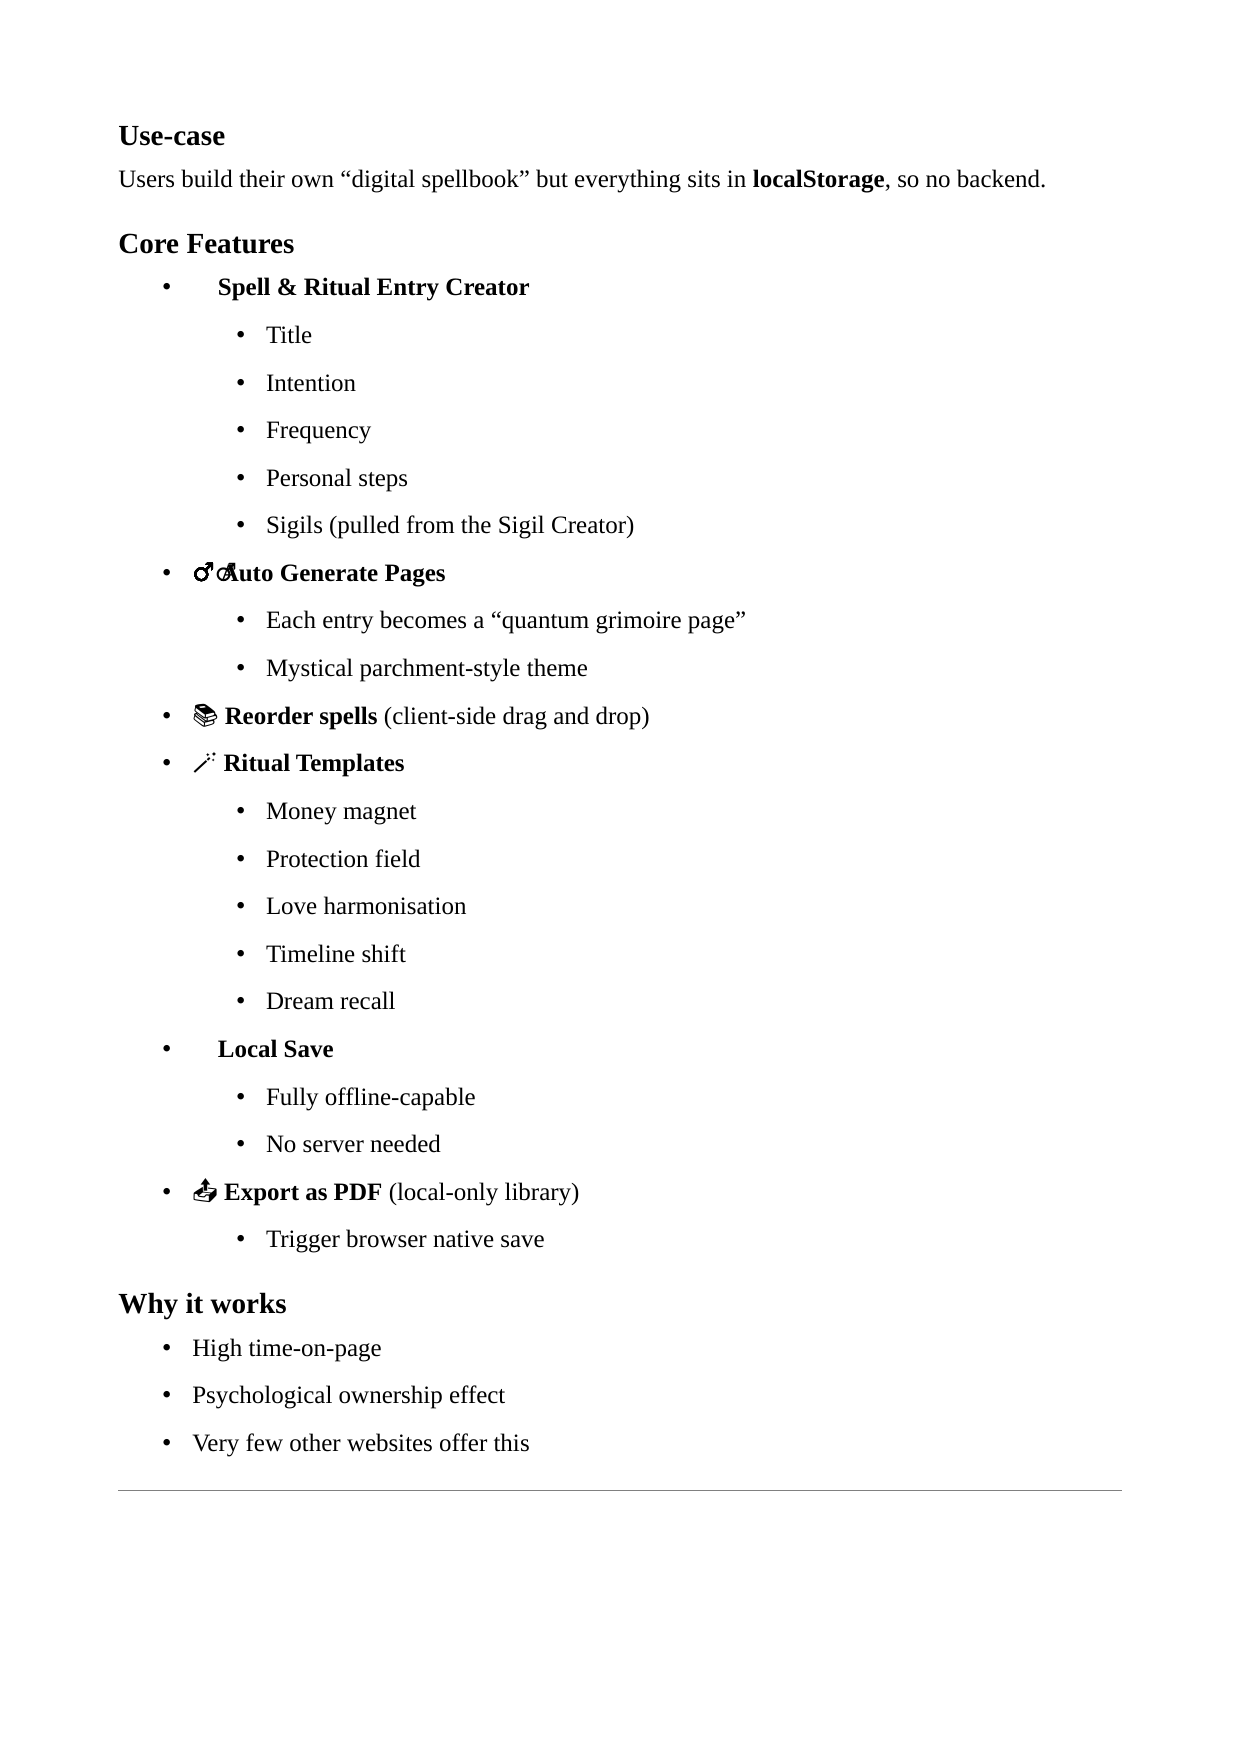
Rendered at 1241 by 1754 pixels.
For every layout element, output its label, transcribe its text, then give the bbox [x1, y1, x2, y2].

list 🪄 Ritual Templates [162, 748, 1122, 777]
text Users build their own “digital spellbook” but everything sits in localStorage, so no backend. [118, 164, 1122, 193]
list Psychological ownership effect [162, 1380, 1122, 1409]
list 📤 Export as PDF (local-only library) [162, 1177, 1122, 1206]
subtitle Core Features [118, 226, 1122, 260]
list Sigils (pulled from the Sigil Creator) [236, 510, 1122, 539]
list Very few other websites offer this [162, 1428, 1122, 1457]
list Mystical parchment-style theme [236, 653, 1122, 682]
subtitle Use-case [118, 118, 1122, 152]
list Money magnet [236, 796, 1122, 825]
list 📖 Spell & Ritual Entry Creator [162, 272, 1122, 301]
list Dream recall [236, 986, 1122, 1015]
list No server needed [236, 1129, 1122, 1158]
list Protection field [236, 844, 1122, 872]
list Fully offline-capable [236, 1082, 1122, 1110]
list Personal steps [236, 463, 1122, 492]
list Frequency [236, 415, 1122, 444]
list Trigger browser native save [236, 1224, 1122, 1253]
subtitle Why it works [118, 1287, 1122, 1320]
list 📚 Reorder spells (client-side drag and drop) [162, 701, 1122, 729]
list 🧙‍♂️ Auto Generate Pages [162, 558, 1122, 587]
list Title [236, 320, 1122, 349]
list High time-on-page [162, 1333, 1122, 1361]
list Intention [236, 368, 1122, 396]
list Each entry becomes a “quantum grimoire page” [236, 606, 1122, 634]
list Timeline shift [236, 939, 1122, 968]
list 💾 Local Save [162, 1034, 1122, 1063]
list Love harmonisation [236, 891, 1122, 920]
